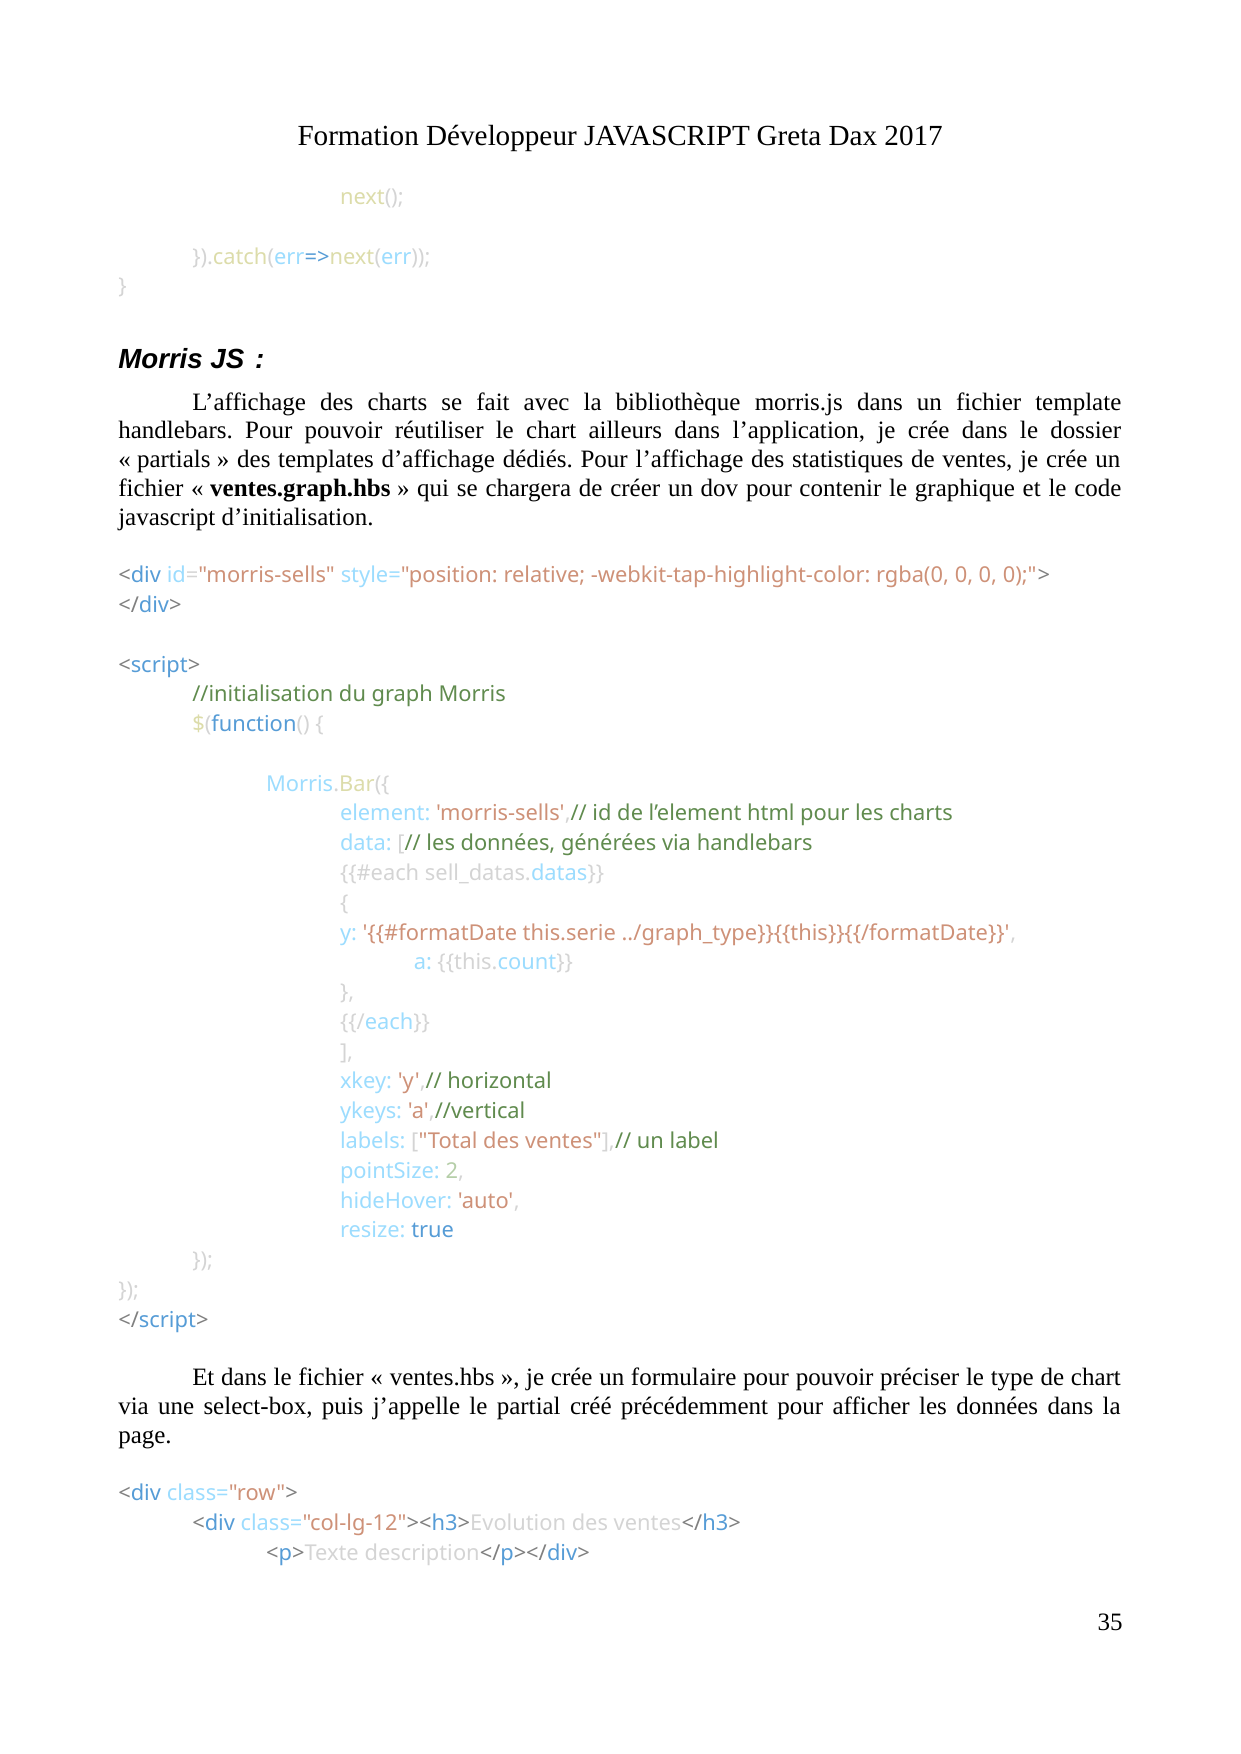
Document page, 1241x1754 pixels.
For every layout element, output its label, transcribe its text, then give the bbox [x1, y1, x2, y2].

text {{/each}} [118, 1006, 1122, 1036]
text labels: ["Total des ventes"],// un label [118, 1125, 1122, 1155]
text {{#each sell_datas.datas}} [118, 857, 1122, 887]
text Morris.Bar({ [118, 768, 1122, 797]
text element: 'morris-sells',// id de l’element html pour les charts [118, 797, 1122, 827]
text //initialisation du graph Morris [118, 678, 1122, 708]
text }); [118, 1274, 1122, 1304]
text $(function() { [118, 708, 1122, 738]
text <div id="morris-sells" style="position: relative; -webkit-tap-highlight-color: rgba(0, 0, 0, 0);"> [118, 559, 1122, 589]
text ], [118, 1036, 1122, 1066]
subtitle Morris JS : [118, 342, 1122, 374]
text { [118, 887, 1122, 917]
text ykeys: 'a',//vertical [118, 1095, 1122, 1125]
text L’affichage des charts se fait avec la bibliothèque morris.js dans un fichier template handlebars. Pour pouvoir réutiliser le chart ailleurs dans l’application, je crée dans le dossier « partials » des templates d’affichage dédiés. Pour l’affichage des statistiques de ventes, je crée un fichier « ventes.graph.hbs » qui se chargera de créer un dov pour contenir le graphique et le code javascript d’initialisation. [118, 387, 1122, 531]
text </script> [118, 1304, 1122, 1334]
text <script> [118, 648, 1122, 678]
text y: '{{#formatDate this.serie ../graph_type}}{{this}}{{/formatDate}}', [118, 917, 1122, 946]
text } [118, 270, 1122, 300]
text pointSize: 2, [118, 1155, 1122, 1185]
text resize: true [118, 1214, 1122, 1244]
text Et dans le fichier « ventes.hbs », je crée un formulaire pour pouvoir préciser le type de chart via une select-box, puis j’appelle le partial créé précédemment pour afficher les données dans la page. [118, 1362, 1122, 1449]
text </div> [118, 589, 1122, 619]
text }); [118, 1244, 1122, 1274]
text <p>Texte description</p></div> [118, 1537, 1122, 1567]
text next(); [118, 181, 1122, 211]
text }).catch(err=>next(err)); [118, 241, 1122, 270]
text }, [118, 976, 1122, 1006]
text <div class="col-lg-12"><h3>Evolution des ventes</h3> [118, 1507, 1122, 1537]
text <div class="row"> [118, 1477, 1122, 1507]
text a: {{this.count}} [118, 946, 1122, 976]
text xkey: 'y',// horizontal [118, 1066, 1122, 1095]
text hideHover: 'auto', [118, 1185, 1122, 1214]
text data: [// les données, générées via handlebars [118, 827, 1122, 857]
